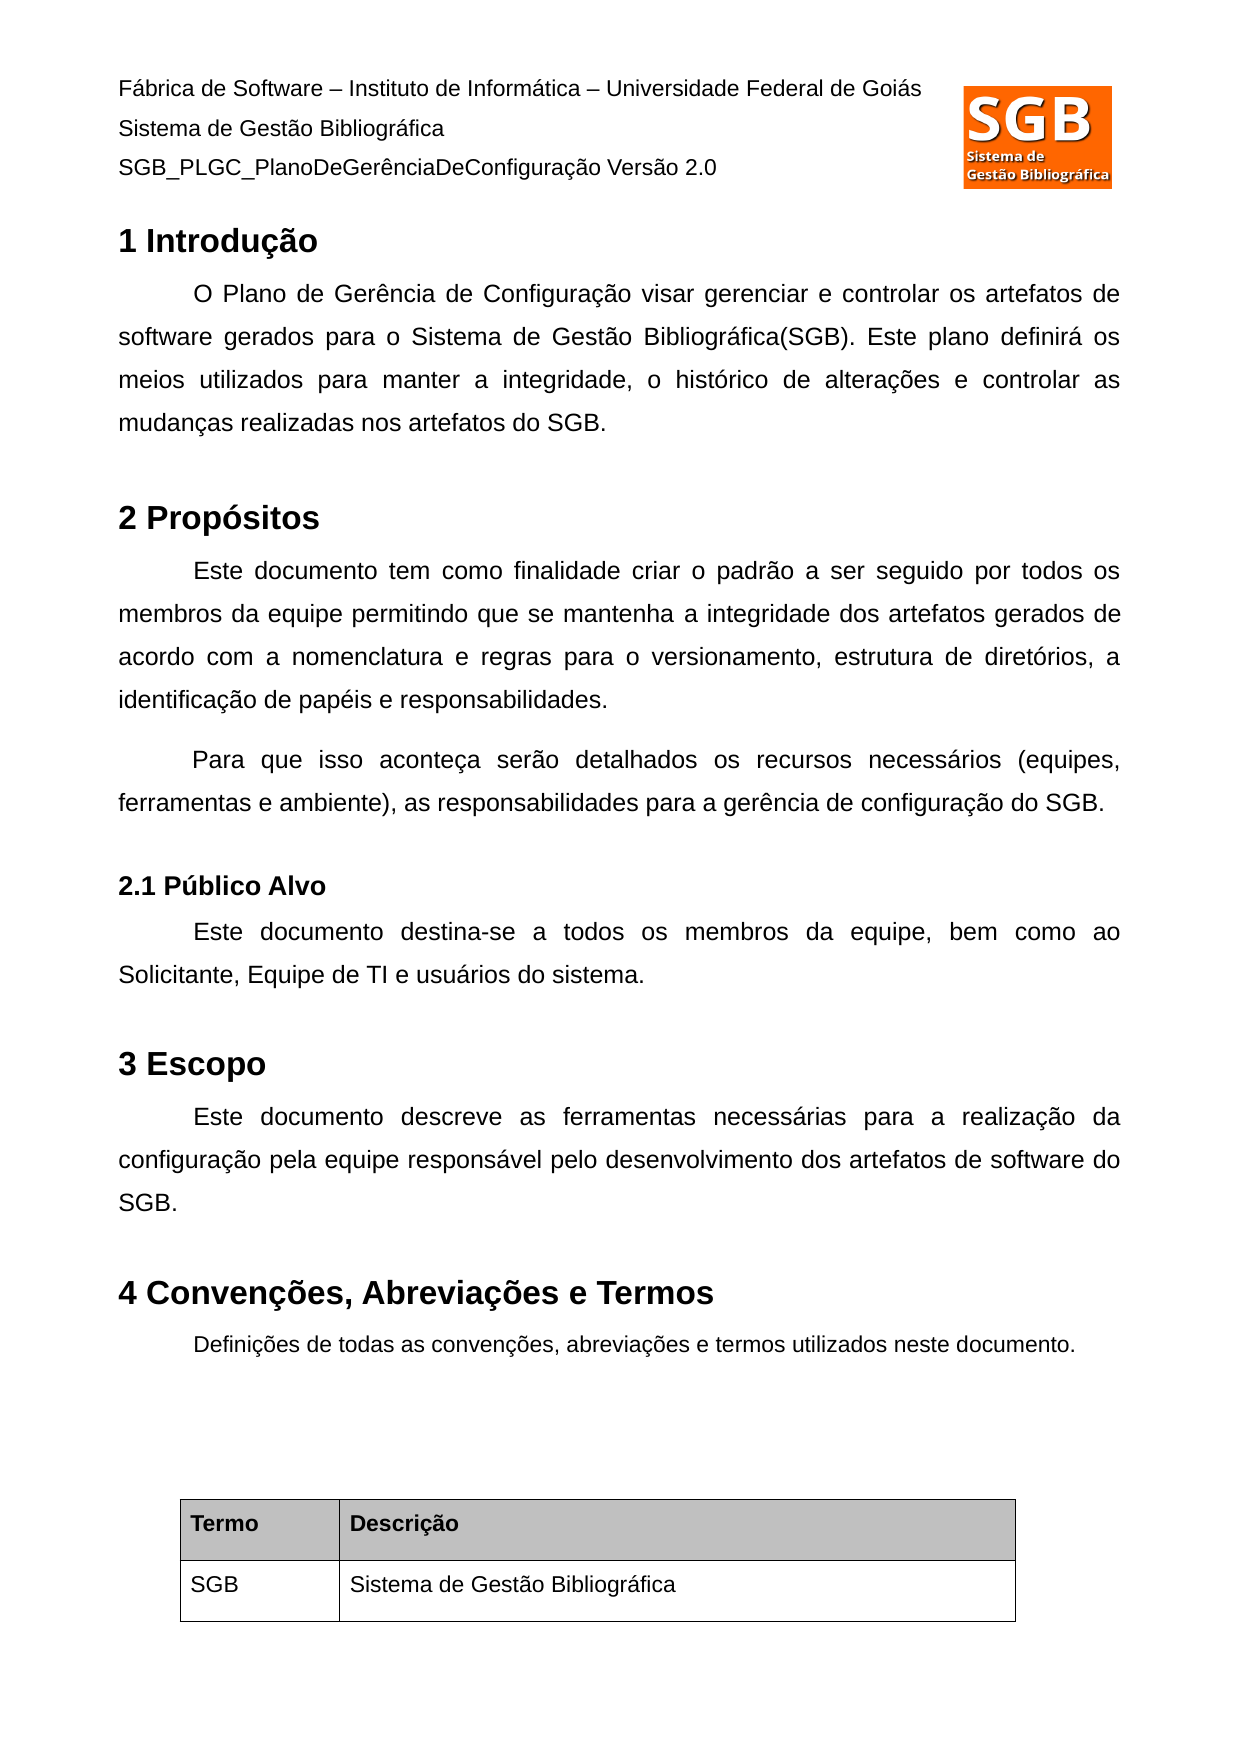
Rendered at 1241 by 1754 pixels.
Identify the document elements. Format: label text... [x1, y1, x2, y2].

table_header Termo [181, 1500, 339, 1560]
text Para que isso aconteça serão detalhados os recursos necessários (equipes, ferramentas e ambiente), as responsabilidades para a gerência de configuração do SGB. [118, 745, 1122, 817]
subtitle 1 Introdução [118, 221, 1122, 259]
subtitle 4 Convenções, Abreviações e Termos [118, 1273, 1122, 1311]
text Este documento tem como finalidade criar o padrão a ser seguido por todos os membros da equipe permitindo que se mantenha a integridade dos artefatos gerados de acordo com a nomenclatura e regras para o versionamento, estrutura de diretórios, a identificação de papéis e responsabilidades. [118, 556, 1122, 714]
text Este documento descreve as ferramentas necessárias para a realização da configuração pela equipe responsável pelo desenvolvimento dos artefatos de software do SGB. [118, 1102, 1122, 1217]
subtitle 3 Escopo [118, 1044, 1122, 1083]
text Este documento destina-se a todos os membros da equipe, bem como ao Solicitante, Equipe de TI e usuários do sistema. [118, 916, 1122, 988]
table_header Descrição [340, 1500, 1015, 1560]
table_cell SGB [181, 1561, 339, 1621]
text Definições de todas as convenções, abreviações e termos utilizados neste documento. [118, 1331, 1122, 1357]
table_cell Sistema de Gestão Bibliográfica [340, 1561, 1015, 1621]
subtitle 2.1 Público Alvo [118, 869, 1122, 901]
text O Plano de Gerência de Configuração visar gerenciar e controlar os artefatos de software gerados para o Sistema de Gestão Bibliográfica(SGB). Este plano definirá os meios utilizados para manter a integridade, o histórico de alterações e controlar as mudanças realizadas nos artefatos do SGB. [118, 279, 1122, 437]
subtitle 2 Propósitos [118, 498, 1122, 536]
